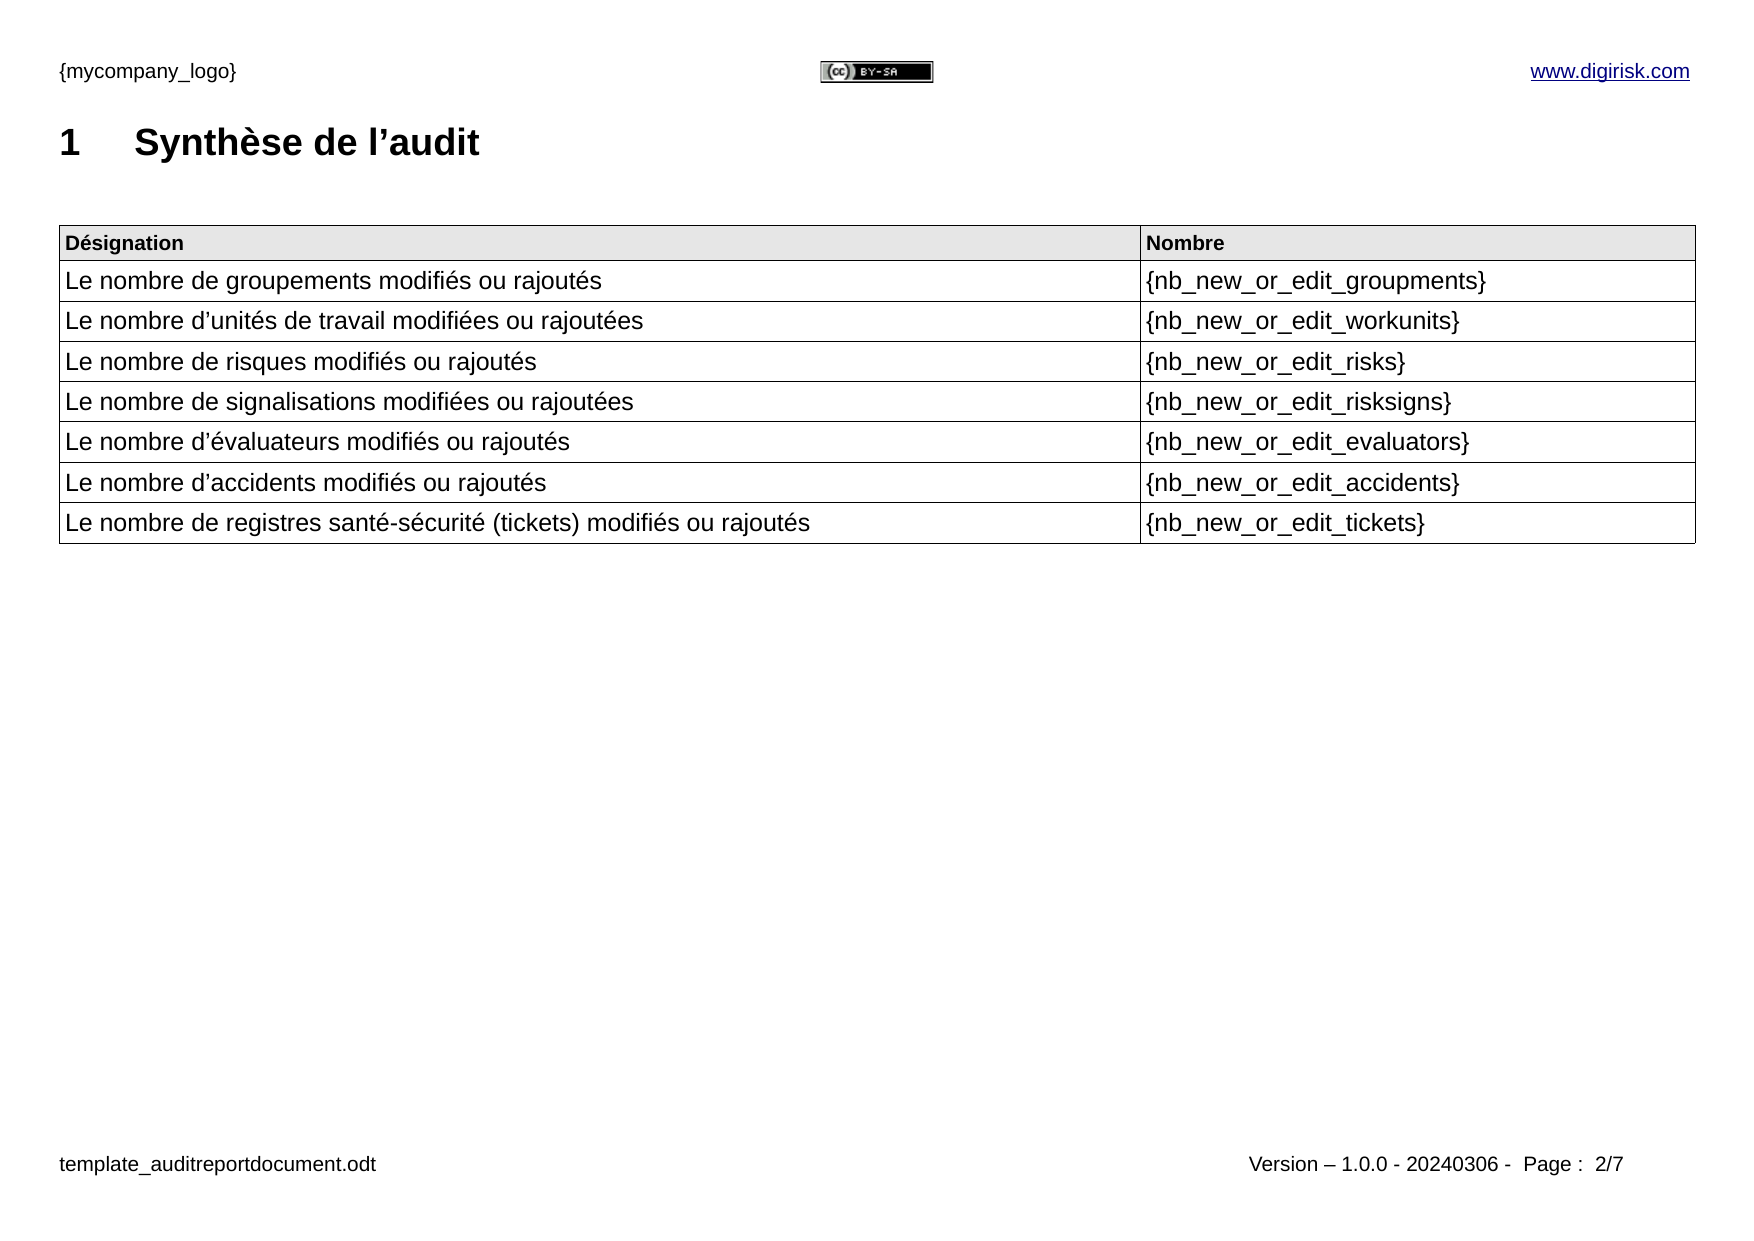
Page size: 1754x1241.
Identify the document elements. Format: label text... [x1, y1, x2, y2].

table_cell Le nombre de risques modifiés ou rajoutés [60, 342, 1140, 381]
table_cell Le nombre d’accidents modifiés ou rajoutés [60, 463, 1140, 502]
table_cell {nb_new_or_edit_tickets} [1141, 503, 1695, 542]
table_header Désignation [60, 226, 1140, 260]
table_header Nombre [1141, 226, 1695, 260]
table_cell Le nombre de registres santé-sécurité (tickets) modifiés ou rajoutés [60, 503, 1140, 542]
table_cell {nb_new_or_edit_risks} [1141, 342, 1695, 381]
table_cell Le nombre d’unités de travail modifiées ou rajoutées [60, 302, 1140, 341]
table_cell {nb_new_or_edit_accidents} [1141, 463, 1695, 502]
table_cell {nb_new_or_edit_groupments} [1141, 261, 1695, 301]
table_cell Le nombre d’évaluateurs modifiés ou rajoutés [60, 422, 1140, 462]
picture [820, 61, 934, 83]
table_cell Le nombre de groupements modifiés ou rajoutés [60, 261, 1140, 301]
table_cell {nb_new_or_edit_workunits} [1141, 302, 1695, 341]
table_cell {nb_new_or_edit_risksigns} [1141, 382, 1695, 421]
table_cell Le nombre de signalisations modifiées ou rajoutées [60, 382, 1140, 421]
subtitle Synthèse de l’audit [59, 119, 1695, 163]
table_cell {nb_new_or_edit_evaluators} [1141, 422, 1695, 462]
